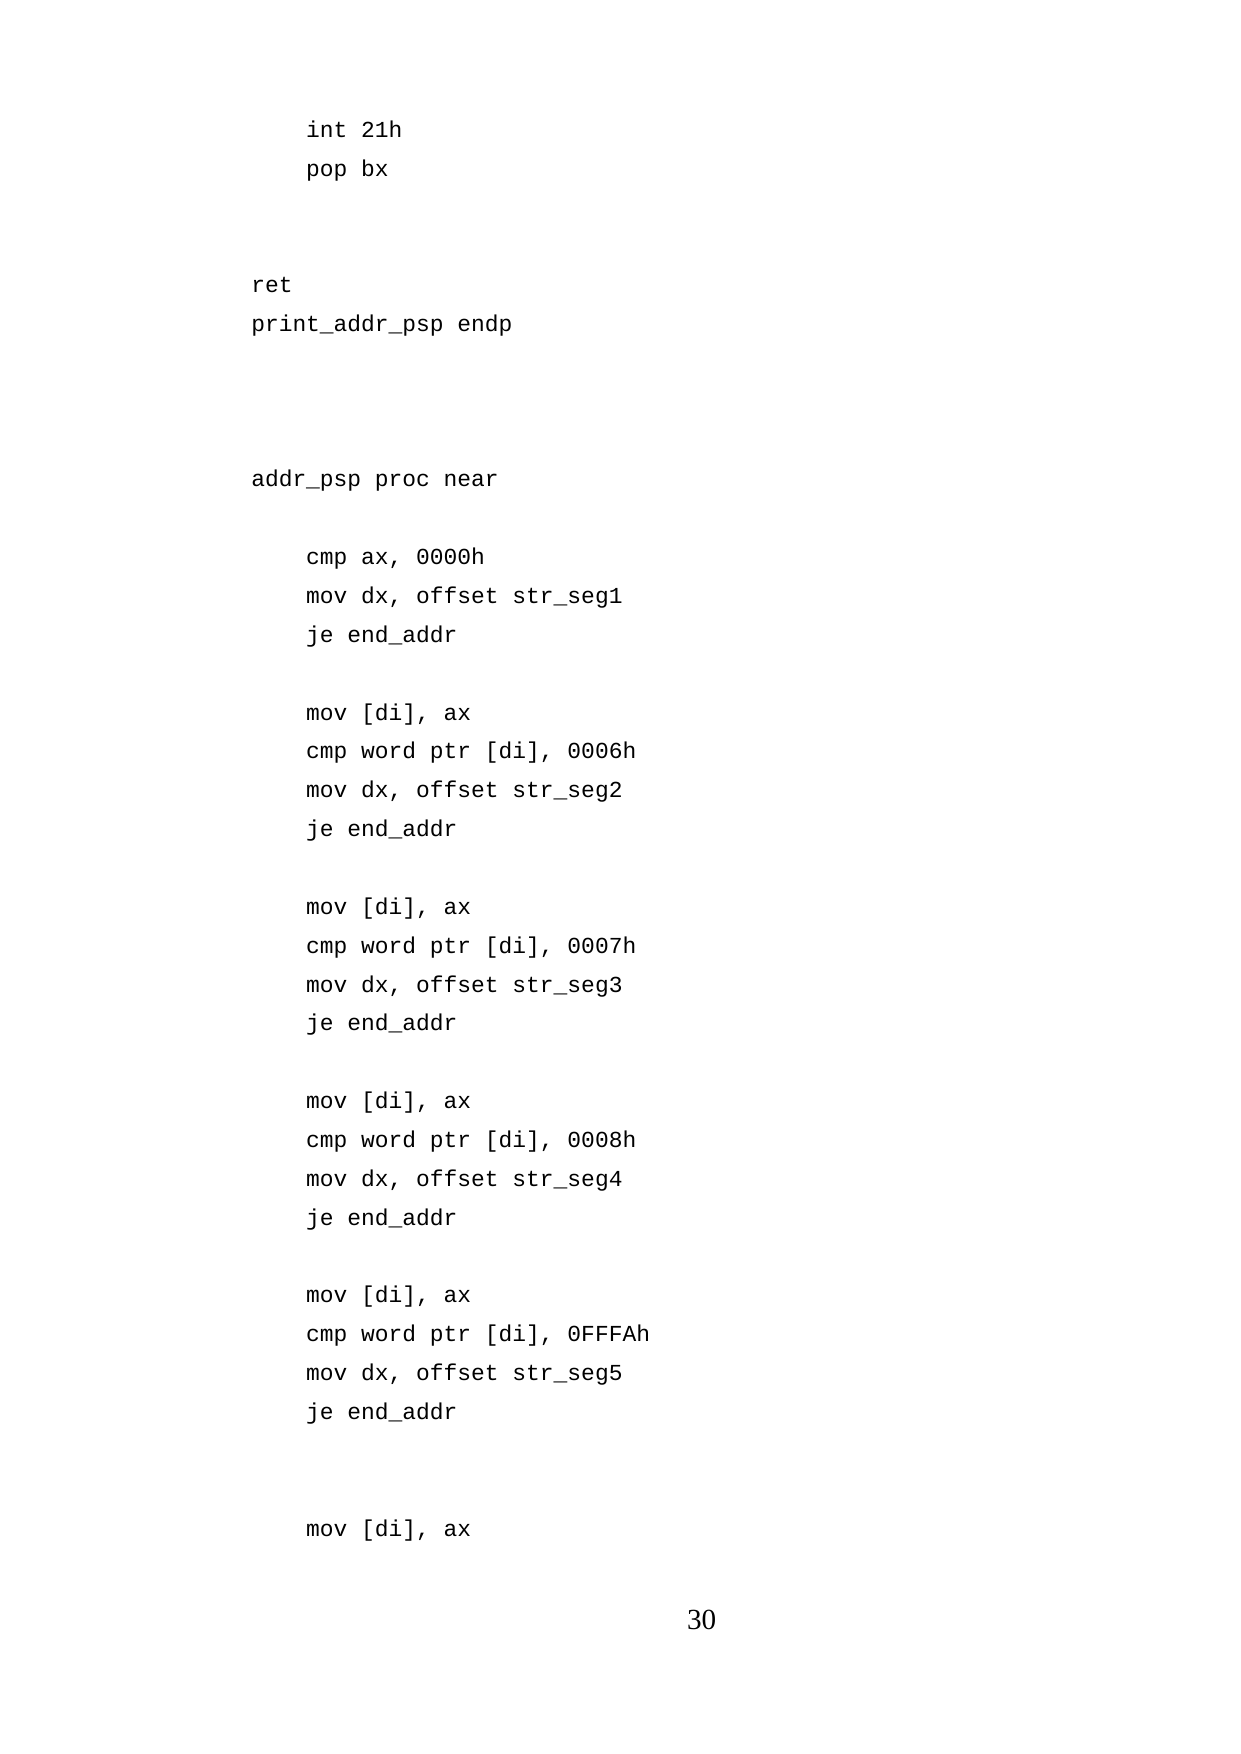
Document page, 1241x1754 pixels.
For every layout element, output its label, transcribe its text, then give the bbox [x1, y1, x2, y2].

text cmp ax, 0000h [177, 546, 1152, 571]
text mov dx, offset str_seg4 [177, 1167, 1152, 1193]
text ret [177, 273, 1152, 299]
text mov [di], ax [177, 1089, 1152, 1115]
text mov [di], ax [177, 701, 1152, 727]
text mov dx, offset str_seg2 [177, 779, 1152, 804]
text int 21h [177, 118, 1152, 144]
text mov dx, offset str_seg3 [177, 973, 1152, 999]
text mov dx, offset str_seg1 [177, 584, 1152, 610]
text cmp word ptr [di], 0007h [177, 934, 1152, 960]
text pop bx [177, 157, 1152, 183]
text je end_addr [177, 623, 1152, 649]
text print_addr_psp endp [177, 312, 1152, 338]
text cmp word ptr [di], 0006h [177, 740, 1152, 766]
text mov [di], ax [177, 1517, 1152, 1543]
text cmp word ptr [di], 0008h [177, 1128, 1152, 1154]
text cmp word ptr [di], 0FFFAh [177, 1323, 1152, 1348]
text je end_addr [177, 1012, 1152, 1038]
text je end_addr [177, 1400, 1152, 1426]
text mov [di], ax [177, 1284, 1152, 1310]
text addr_psp proc near [177, 468, 1152, 494]
text mov [di], ax [177, 895, 1152, 921]
text je end_addr [177, 1206, 1152, 1232]
text mov dx, offset str_seg5 [177, 1361, 1152, 1387]
text je end_addr [177, 817, 1152, 843]
